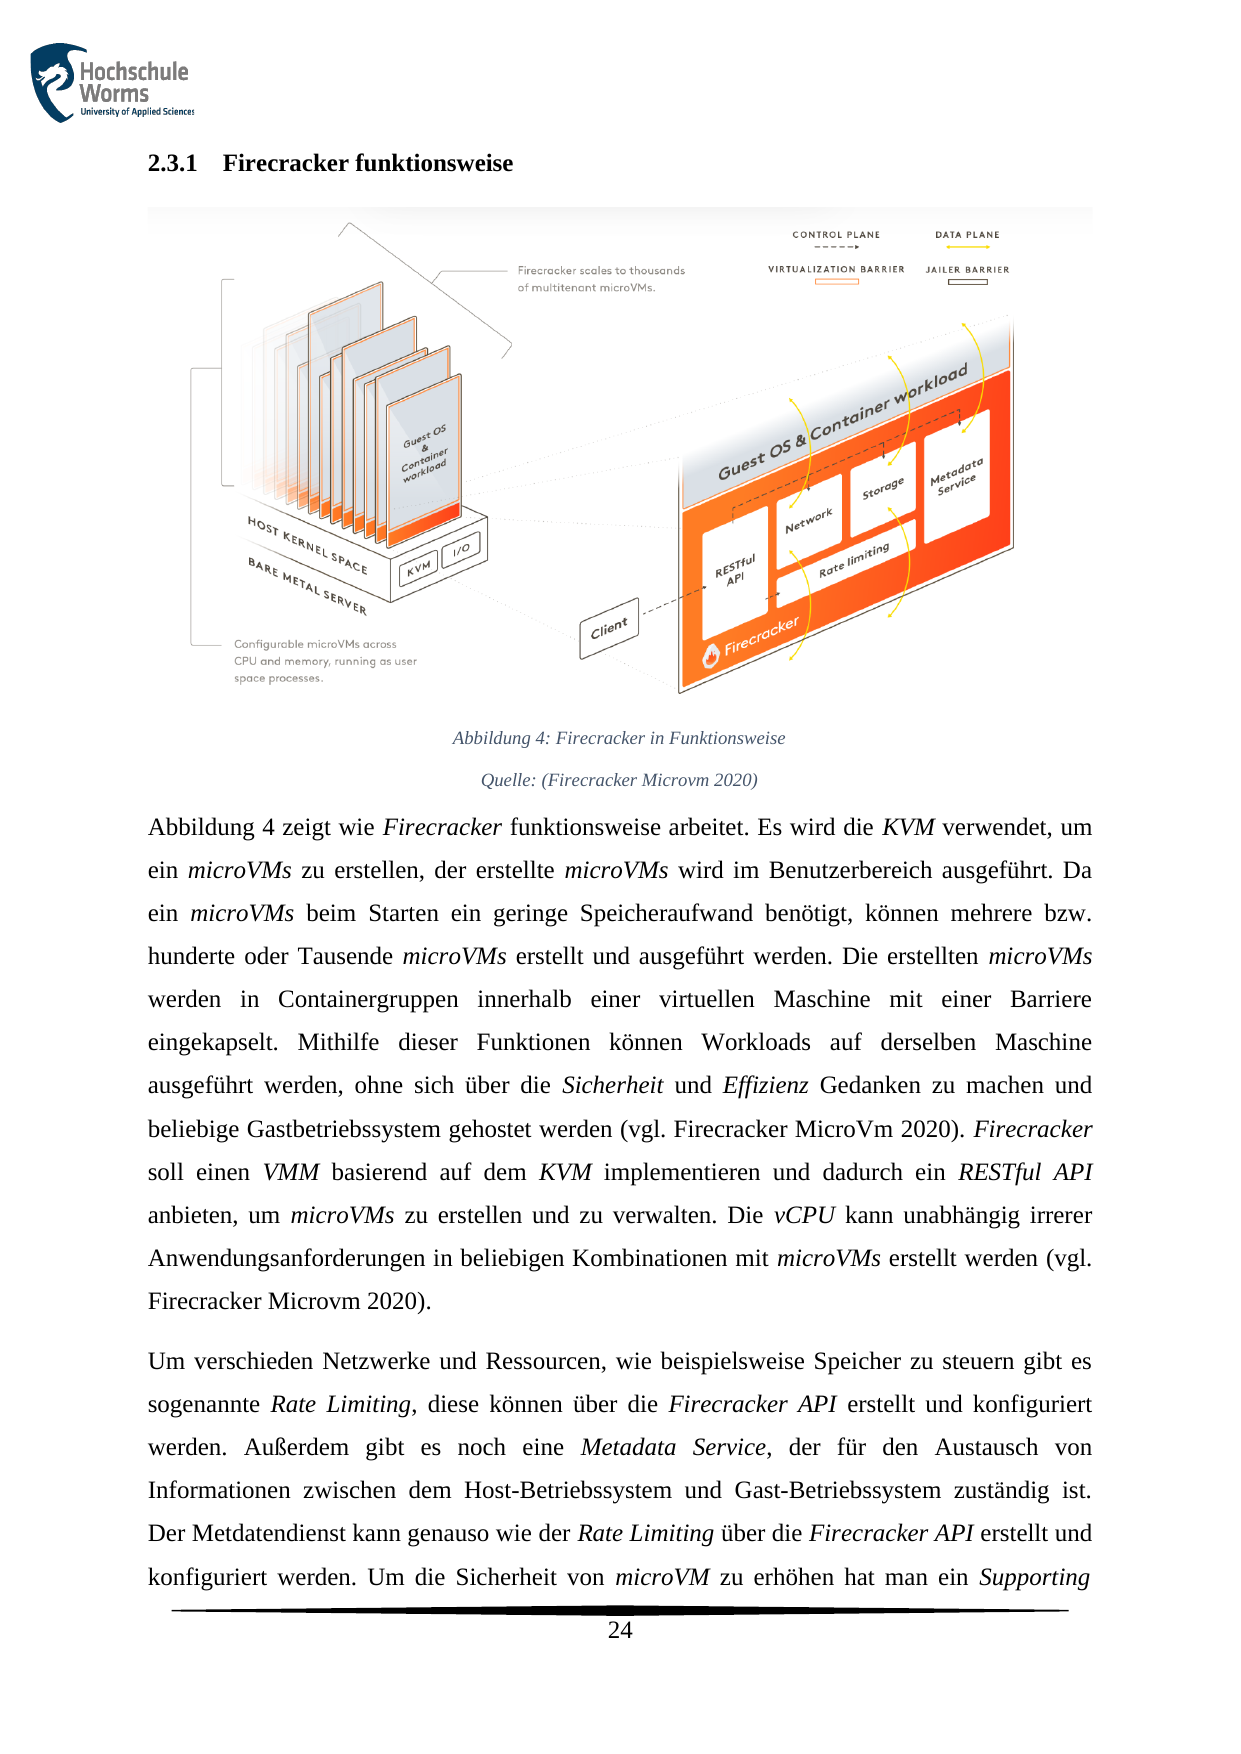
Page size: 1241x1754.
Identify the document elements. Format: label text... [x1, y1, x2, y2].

subtitle Firecracker funktionsweise [148, 148, 1092, 176]
text Quelle: (Firecracker Microvm 2020) [148, 769, 1092, 791]
text Abbildung 4: Firecracker in Funktionsweise [148, 727, 1092, 748]
text Um verschieden Netzwerke und Ressourcen, wie beispielsweise Speicher zu steuern gibt es sogenannte Rate Limiting, diese können über die Firecracker API erstellt und konfiguriert werden. Außerdem gibt es noch eine Metadata Service, der für den Austausch von Informationen zwischen dem Host-Betriebssystem und Gast-Betriebssystem zuständig ist. Der Metdatendienst kann genauso wie der Rate Limiting über die Firecracker API erstellt und konfiguriert werden. Um die Sicherheit von microVM zu erhöhen hat man ein Supporting [148, 1346, 1092, 1590]
text Abbildung 4 zeigt wie Firecracker funktionsweise arbeitet. Es wird die KVM verwendet, um ein microVMs zu erstellen, der erstellte microVMs wird im Benutzerbereich ausgeführt. Da ein microVMs beim Starten ein geringe Speicheraufwand benötigt, können mehrere bzw. hunderte oder Tausende microVMs erstellt und ausgeführt werden. Die erstellten microVMs werden in Containergruppen innerhalb einer virtuellen Maschine mit einer Barriere eingekapselt. Mithilfe dieser Funktionen können Workloads auf derselben Maschine ausgeführt werden, ohne sich über die Sicherheit und Effizienz Gedanken zu machen und beliebige Gastbetriebssystem gehostet werden (vgl. Firecracker MicroVm 2020). Firecracker soll einen VMM basierend auf dem KVM implementieren und dadurch ein RESTful API anbieten, um microVMs zu erstellen und zu verwalten. Die vCPU kann unabhängig irrerer Anwendungsanforderungen in beliebigen Kombinationen mit microVMs erstellt werden (vgl. Firecracker Microvm 2020). [148, 812, 1092, 1315]
